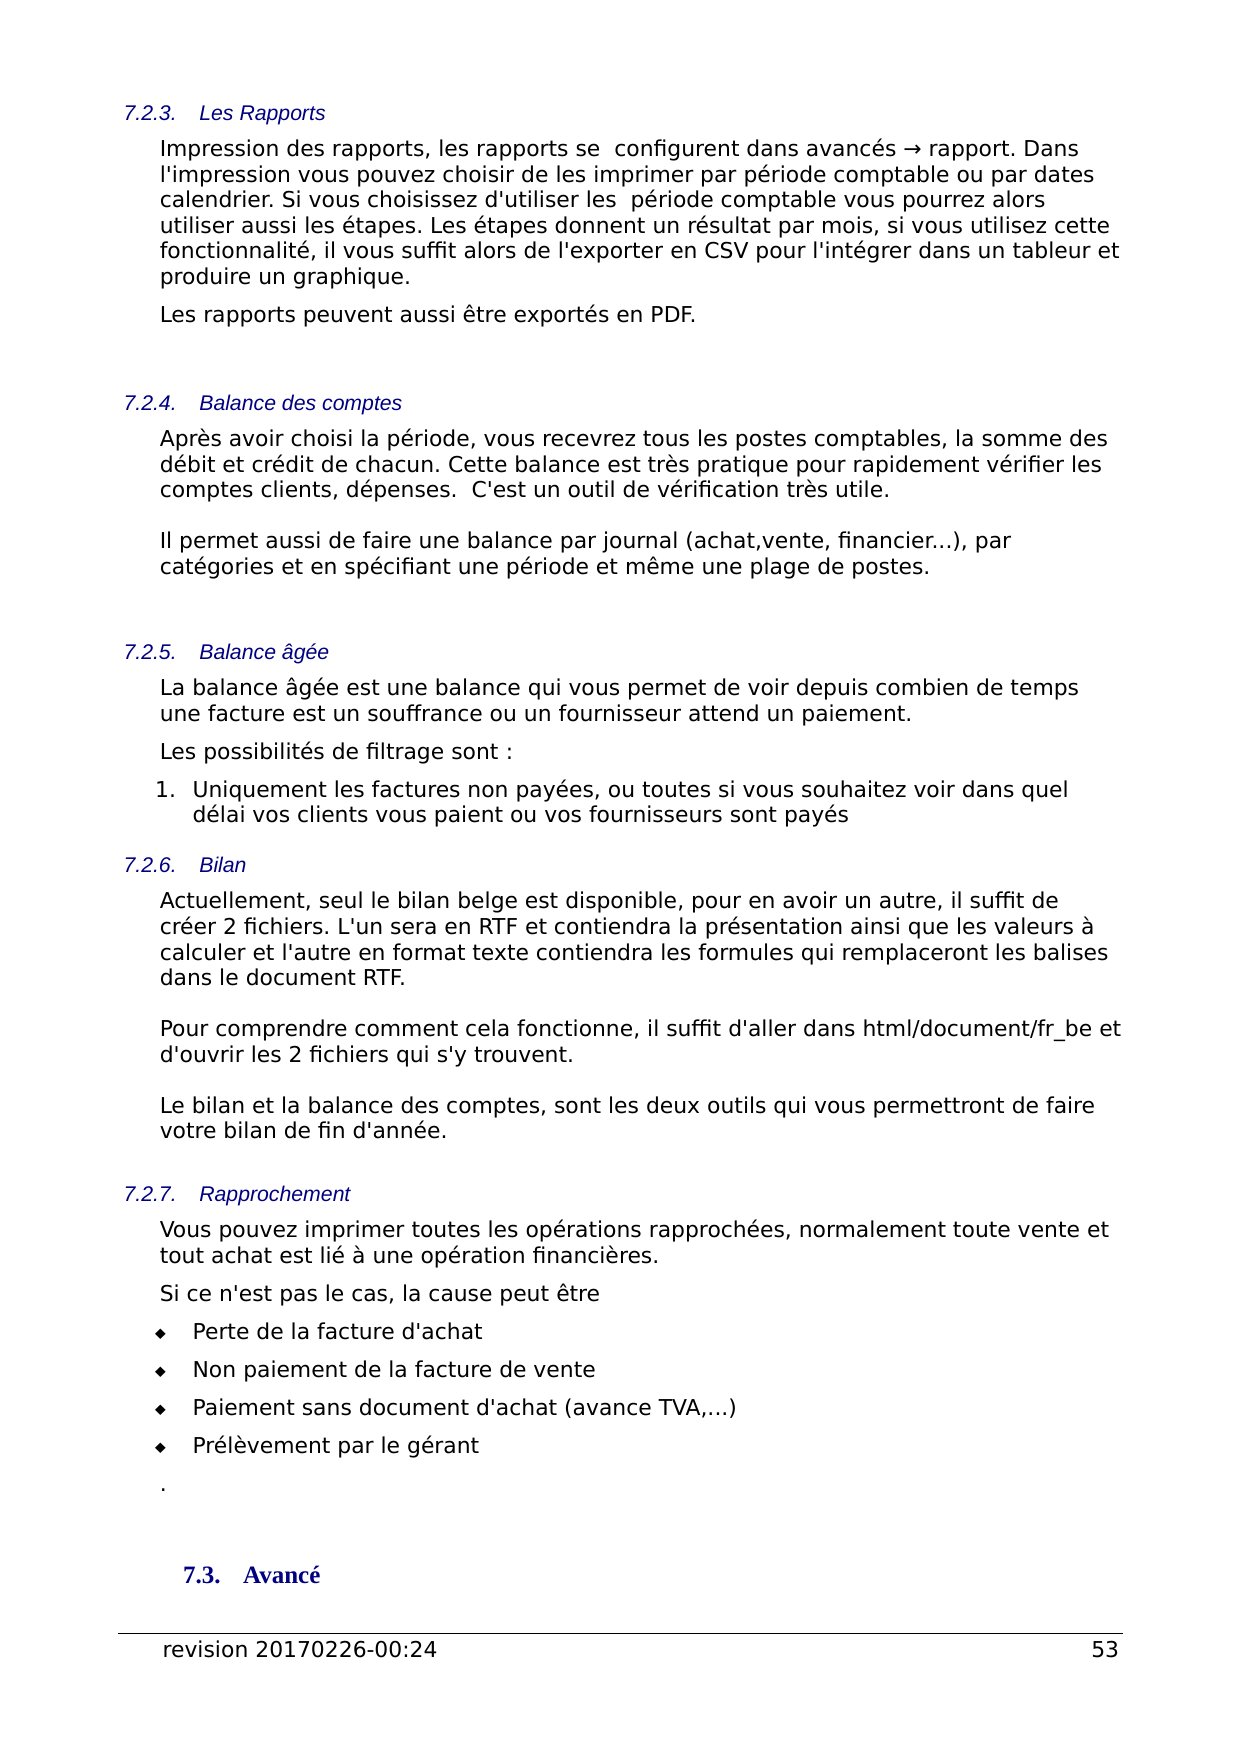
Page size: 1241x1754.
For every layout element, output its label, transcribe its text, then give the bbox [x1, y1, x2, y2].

subtitle Balance des comptes [117, 390, 1123, 414]
text Impression des rapports, les rapports se configurent dans avancés → rapport. Dans l'impression vous pouvez choisir de les imprimer par période comptable ou par dates calendrier. Si vous choisissez d'utiliser les période comptable vous pourrez alors utiliser aussi les étapes. Les étapes donnent un résultat par mois, si vous utilisez cette fonctionnalité, il vous suffit alors de l'exporter en CSV pour l'intégrer dans un tableur et produire un graphique. [159, 137, 1123, 290]
text Vous pouvez imprimer toutes les opérations rapprochées, normalement toute vente et tout achat est lié à une opération financières. [159, 1217, 1123, 1268]
subtitle Balance âgée [117, 639, 1123, 664]
subtitle Les Rapports [117, 100, 1123, 125]
text Le bilan et la balance des comptes, sont les deux outils qui vous permettront de faire votre bilan de fin d'année. [159, 1093, 1123, 1144]
list Non paiement de la facture de vente [155, 1357, 1123, 1382]
text Actuellement, seul le bilan belge est disponible, pour en avoir un autre, il suffit de créer 2 fichiers. L'un sera en RTF et contiendra la présentation ainsi que les valeurs à calculer et l'autre en format texte contiendra les formules qui remplaceront les balises dans le document RTF. [159, 888, 1123, 991]
text Les possibilités de filtrage sont : [159, 739, 1123, 764]
list Prélèvement par le gérant [155, 1433, 1123, 1458]
text . [159, 1471, 1123, 1496]
text Si ce n'est pas le cas, la cause peut être [159, 1281, 1123, 1306]
text Pour comprendre comment cela fonctionne, il suffit d'aller dans html/document/fr_be et d'ouvrir les 2 fichiers qui s'y trouvent. [159, 1016, 1123, 1067]
text Il permet aussi de faire une balance par journal (achat,vente, financier...), par catégories et en spécifiant une période et même une plage de postes. [159, 528, 1123, 579]
subtitle Rapprochement [117, 1181, 1123, 1206]
text Après avoir choisi la période, vous recevrez tous les postes comptables, la somme des débit et crédit de chacun. Cette balance est très pratique pour rapidement vérifier les comptes clients, dépenses. C'est un outil de vérification très utile. [159, 426, 1123, 503]
text Les rapports peuvent aussi être exportés en PDF. [159, 302, 1123, 328]
list Uniquement les factures non payées, ou toutes si vous souhaitez voir dans quel délai vos clients vous paient ou vos fournisseurs sont payés [155, 777, 1123, 828]
text La balance âgée est une balance qui vous permet de voir depuis combien de temps une facture est un souffrance ou un fournisseur attend un paiement. [159, 675, 1123, 726]
subtitle Bilan [117, 852, 1123, 877]
list Paiement sans document d'achat (avance TVA,...) [155, 1395, 1123, 1420]
list Perte de la facture d'achat [155, 1319, 1123, 1344]
subtitle Avancé [177, 1560, 1123, 1589]
